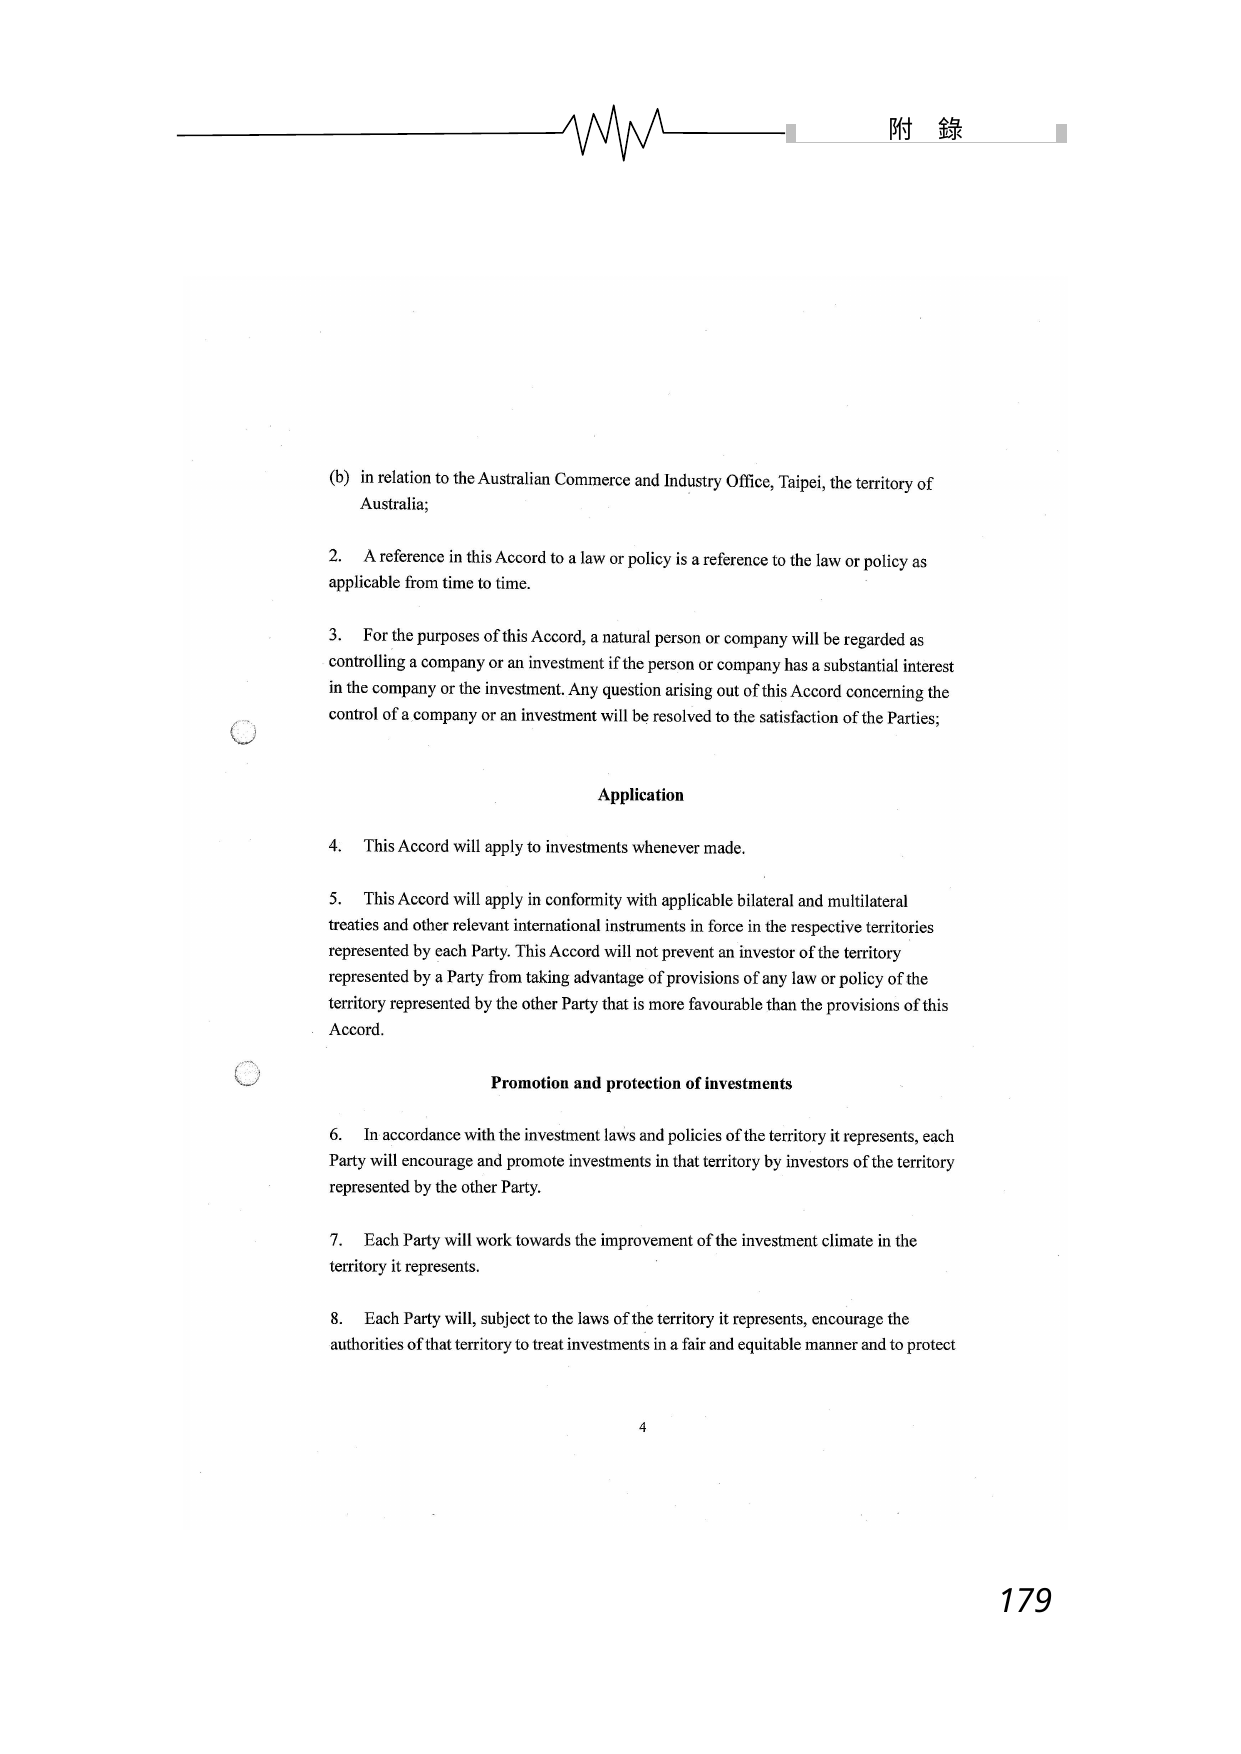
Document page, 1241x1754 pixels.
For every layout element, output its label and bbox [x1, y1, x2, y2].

picture [182, 276, 1069, 1530]
